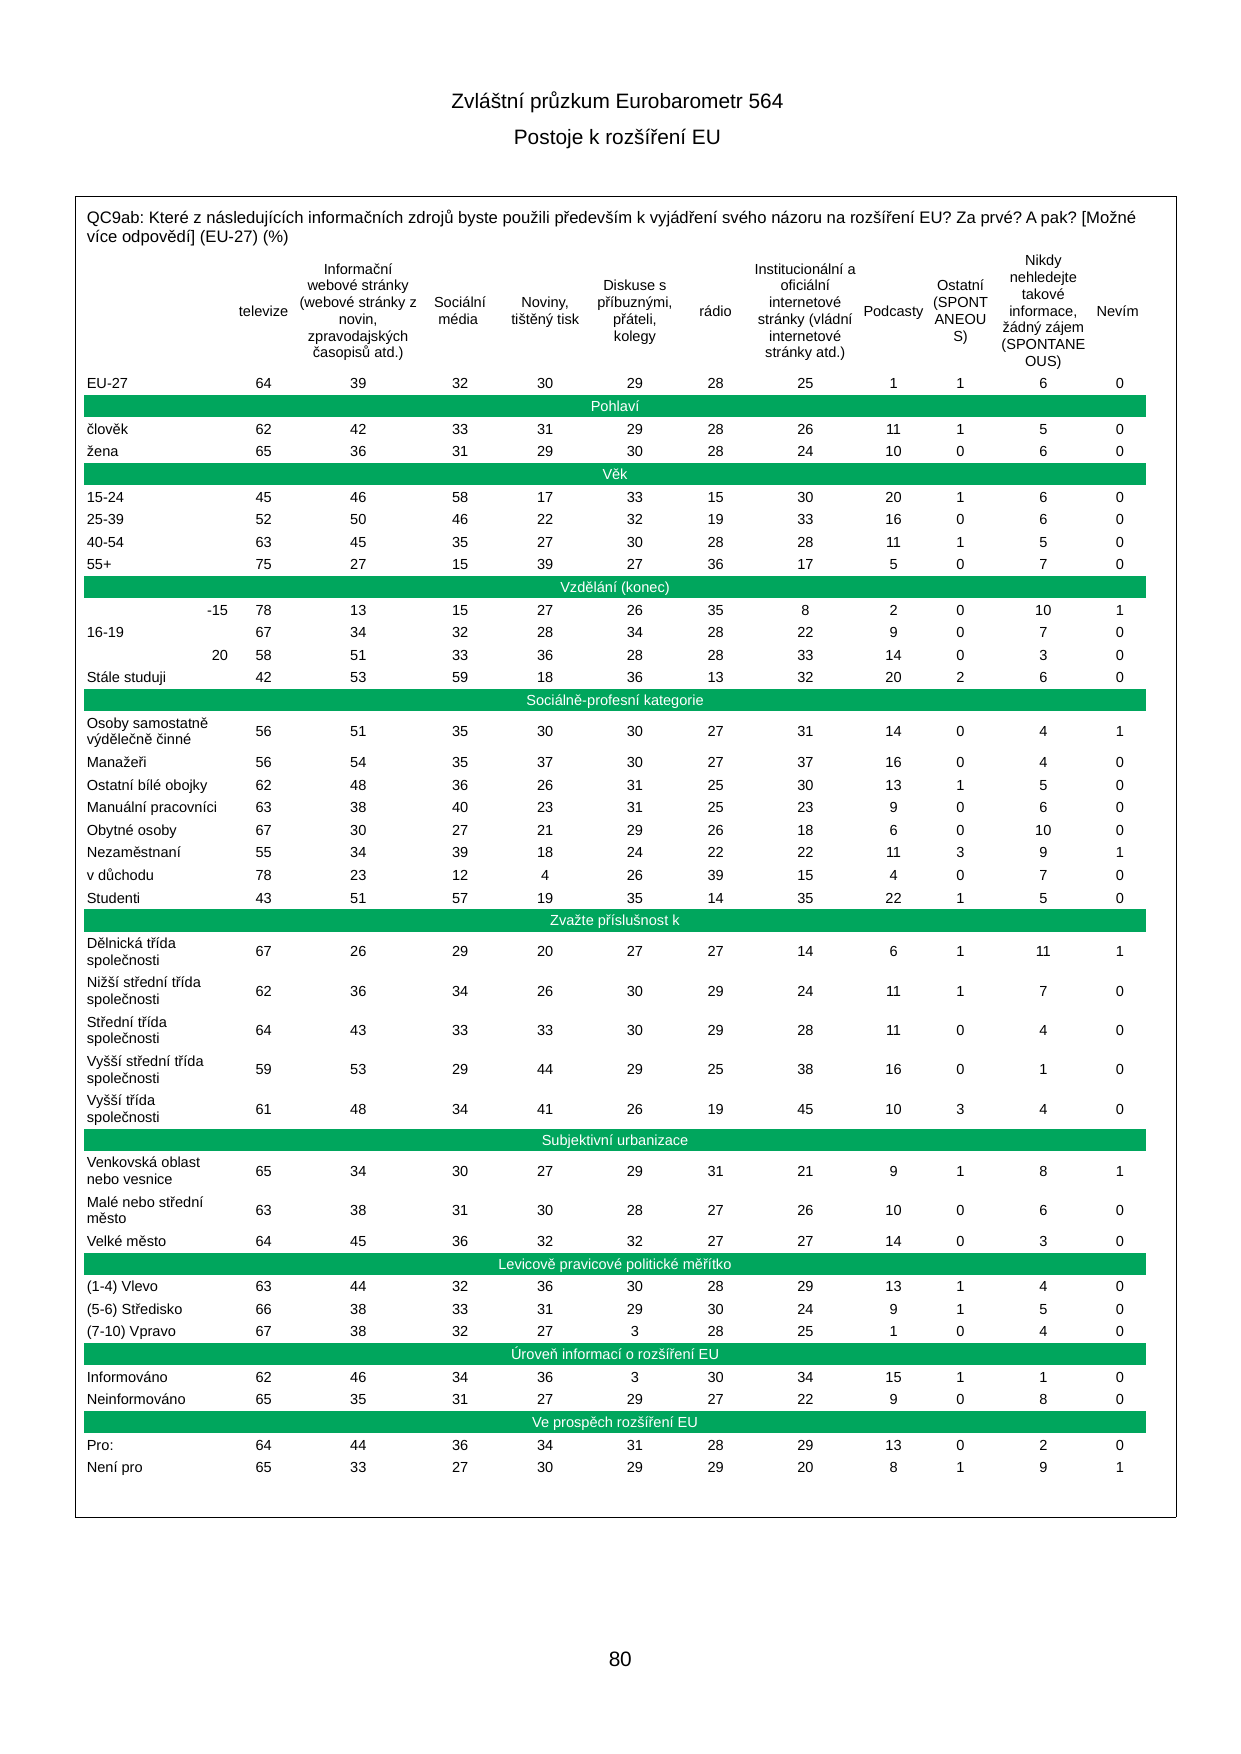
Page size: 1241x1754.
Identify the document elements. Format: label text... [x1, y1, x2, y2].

table_cell 30 [296, 819, 420, 841]
table_cell 2 [859, 598, 927, 621]
table_cell v důchodu [84, 864, 231, 886]
table_cell 50 [296, 508, 420, 531]
table_cell 65 [231, 1151, 296, 1190]
table_cell 0 [1093, 531, 1146, 553]
table_cell 1 [928, 531, 993, 553]
table_cell (5-6) Středisko [84, 1298, 231, 1320]
table_cell 0 [1093, 1298, 1146, 1320]
table_cell 7 [993, 621, 1093, 643]
table_cell 43 [231, 886, 296, 909]
table_cell 0 [1093, 666, 1146, 689]
table_cell 24 [751, 971, 859, 1010]
table_cell 20 [500, 932, 590, 971]
table_cell 10 [859, 1089, 927, 1128]
table_cell 63 [231, 1275, 296, 1298]
table_cell 11 [859, 841, 927, 864]
table_cell 22 [751, 621, 859, 643]
table_cell 33 [296, 1456, 420, 1478]
table_cell 5 [993, 886, 1093, 909]
table_cell 27 [500, 1151, 590, 1190]
table_cell 0 [928, 711, 993, 751]
table_cell 59 [231, 1050, 296, 1089]
table_cell 9 [859, 1388, 927, 1411]
table_cell 20 [751, 1456, 859, 1478]
table_cell 14 [859, 711, 927, 751]
table_cell 11 [859, 1010, 927, 1050]
table_cell 1 [993, 1365, 1093, 1388]
table_cell 33 [751, 508, 859, 531]
table_cell (1-4) Vlevo [84, 1275, 231, 1298]
table_cell Stále studuji [84, 666, 231, 689]
table_cell 1 [1093, 932, 1146, 971]
table_cell 27 [590, 553, 679, 576]
table_cell 30 [590, 1010, 679, 1050]
table_cell 8 [993, 1151, 1093, 1190]
table_cell 1 [928, 418, 993, 440]
table_cell 0 [928, 864, 993, 886]
table_cell 34 [296, 841, 420, 864]
table_cell 16-19 [84, 621, 231, 643]
table_cell 34 [420, 1089, 500, 1128]
table_cell 0 [928, 644, 993, 666]
table_cell 15 [420, 598, 500, 621]
table_cell 29 [590, 372, 679, 395]
table_cell 29 [590, 1151, 679, 1190]
table_cell 25 [751, 372, 859, 395]
table_cell 62 [231, 1365, 296, 1388]
table_cell 0 [1093, 553, 1146, 576]
table_cell 28 [680, 418, 751, 440]
table_cell 6 [993, 1190, 1093, 1230]
table_cell 5 [859, 553, 927, 576]
table_cell 0 [1093, 1050, 1146, 1089]
table_cell 0 [1093, 508, 1146, 531]
table_cell 36 [500, 644, 590, 666]
table_cell 28 [590, 644, 679, 666]
table_cell 35 [590, 886, 679, 909]
table_cell 36 [420, 1230, 500, 1252]
table_cell 25 [751, 1320, 859, 1343]
table_cell 2 [993, 1433, 1093, 1456]
table_cell 29 [420, 1050, 500, 1089]
table_cell 0 [1093, 864, 1146, 886]
table_cell 27 [680, 1230, 751, 1252]
table_cell 6 [993, 485, 1093, 508]
table_cell 10 [993, 819, 1093, 841]
table_cell 0 [1093, 971, 1146, 1010]
table_cell Vzdělání (konec) [84, 576, 1146, 598]
table_cell Studenti [84, 886, 231, 909]
table_cell 29 [680, 1456, 751, 1478]
table_cell 28 [680, 1320, 751, 1343]
table_cell 16 [859, 751, 927, 773]
table_cell Ostatní (SPONTANEOUS) [928, 249, 993, 372]
table_cell 67 [231, 932, 296, 971]
table_cell 33 [420, 1010, 500, 1050]
table_cell 1 [859, 1320, 927, 1343]
table_cell 6 [993, 796, 1093, 818]
table_cell 26 [751, 1190, 859, 1230]
table_cell 9 [993, 1456, 1093, 1478]
table_cell 4 [859, 864, 927, 886]
table_cell 29 [680, 1010, 751, 1050]
table_cell 1 [928, 886, 993, 909]
table_cell 29 [590, 819, 679, 841]
table_cell 34 [420, 971, 500, 1010]
table_cell 22 [859, 886, 927, 909]
table_cell Podcasty [859, 249, 927, 372]
table_cell 27 [751, 1230, 859, 1252]
table_cell 13 [859, 1433, 927, 1456]
table_cell 14 [859, 644, 927, 666]
table_cell 41 [500, 1089, 590, 1128]
table_cell Sociální média [420, 249, 500, 372]
table_cell 9 [859, 796, 927, 818]
table_cell 29 [590, 418, 679, 440]
table_cell 3 [993, 1230, 1093, 1252]
table_cell 32 [590, 508, 679, 531]
table_cell 36 [296, 971, 420, 1010]
table_cell 6 [859, 932, 927, 971]
table_cell 39 [500, 553, 590, 576]
table_cell 20 [84, 644, 231, 666]
table_cell 10 [993, 598, 1093, 621]
table_cell 40 [420, 796, 500, 818]
table_cell Manuální pracovníci [84, 796, 231, 818]
table_cell 34 [751, 1365, 859, 1388]
table_cell 5 [993, 418, 1093, 440]
table_cell 26 [680, 819, 751, 841]
table_cell 75 [231, 553, 296, 576]
table_cell 5 [993, 531, 1093, 553]
table_cell 0 [928, 1230, 993, 1252]
table_cell Nižší střední třída společnosti [84, 971, 231, 1010]
table_cell 29 [420, 932, 500, 971]
table_cell 1 [928, 1275, 993, 1298]
table_cell 27 [500, 1388, 590, 1411]
table_cell 56 [231, 751, 296, 773]
table_cell 6 [859, 819, 927, 841]
table_cell 23 [751, 796, 859, 818]
table_cell Obytné osoby [84, 819, 231, 841]
table_cell 30 [500, 711, 590, 751]
table_cell 0 [1093, 1320, 1146, 1343]
table_cell 34 [420, 1365, 500, 1388]
table_cell 0 [928, 621, 993, 643]
table_cell 29 [751, 1275, 859, 1298]
table_cell 27 [680, 711, 751, 751]
table_cell 28 [590, 1190, 679, 1230]
table_cell 64 [231, 1010, 296, 1050]
table_cell 4 [993, 1089, 1093, 1128]
table_cell 28 [680, 621, 751, 643]
table_cell 29 [590, 1456, 679, 1478]
table_cell 36 [500, 1275, 590, 1298]
table_cell 13 [859, 1275, 927, 1298]
table_cell 0 [928, 1190, 993, 1230]
table_cell 22 [751, 841, 859, 864]
table_cell 0 [1093, 886, 1146, 909]
table_cell 14 [680, 886, 751, 909]
table_cell 0 [1093, 644, 1146, 666]
table_cell 53 [296, 666, 420, 689]
table_cell 32 [420, 372, 500, 395]
table_cell 28 [751, 1010, 859, 1050]
table_cell 48 [296, 1089, 420, 1128]
table_cell 21 [751, 1151, 859, 1190]
table_cell 0 [1093, 1190, 1146, 1230]
table_cell 0 [1093, 819, 1146, 841]
table_cell 46 [420, 508, 500, 531]
table_cell 22 [500, 508, 590, 531]
table_cell Diskuse s příbuznými, přáteli, kolegy [590, 249, 679, 372]
table_cell 9 [859, 1151, 927, 1190]
table_cell rádio [680, 249, 751, 372]
table_cell 0 [1093, 773, 1146, 796]
table_cell 62 [231, 971, 296, 1010]
table_cell 15-24 [84, 485, 231, 508]
table_cell 0 [1093, 1010, 1146, 1050]
table_cell televize [231, 249, 296, 372]
table_cell 3 [590, 1365, 679, 1388]
table_cell Levicově pravicové politické měřítko [84, 1253, 1146, 1275]
table_cell 38 [296, 1298, 420, 1320]
table_cell 35 [296, 1388, 420, 1411]
table_cell 39 [680, 864, 751, 886]
table_cell 1 [928, 1365, 993, 1388]
table_cell 26 [296, 932, 420, 971]
table_cell 3 [928, 1089, 993, 1128]
table_cell 4 [993, 1010, 1093, 1050]
table_cell 45 [751, 1089, 859, 1128]
table_cell 24 [590, 841, 679, 864]
table_cell 14 [859, 1230, 927, 1252]
table_cell 63 [231, 796, 296, 818]
table_cell 67 [231, 819, 296, 841]
table_cell 30 [680, 1365, 751, 1388]
table_cell Vyšší střední třída společnosti [84, 1050, 231, 1089]
table_cell 45 [296, 531, 420, 553]
table_cell 0 [1093, 751, 1146, 773]
table_cell 36 [500, 1365, 590, 1388]
table_cell 30 [590, 711, 679, 751]
table_cell 32 [420, 1275, 500, 1298]
table_cell 34 [296, 621, 420, 643]
table_cell 1 [928, 1456, 993, 1478]
table_cell 56 [231, 711, 296, 751]
table_cell 28 [680, 372, 751, 395]
table_cell 30 [590, 751, 679, 773]
table_cell 54 [296, 751, 420, 773]
table_cell 14 [751, 932, 859, 971]
table_cell 0 [1093, 1089, 1146, 1128]
table_cell 30 [500, 372, 590, 395]
table_cell 51 [296, 711, 420, 751]
table_cell Velké město [84, 1230, 231, 1252]
table_cell 57 [420, 886, 500, 909]
table_cell 65 [231, 440, 296, 463]
table_cell 44 [500, 1050, 590, 1089]
table_cell 35 [751, 886, 859, 909]
table_cell 29 [590, 1298, 679, 1320]
table_cell Ve prospěch rozšíření EU [84, 1411, 1146, 1433]
table_cell 9 [859, 1298, 927, 1320]
table_cell Pro: [84, 1433, 231, 1456]
table_cell 15 [680, 485, 751, 508]
table_cell 29 [680, 971, 751, 1010]
table_cell 29 [751, 1433, 859, 1456]
table_cell 33 [420, 644, 500, 666]
table_cell 7 [993, 971, 1093, 1010]
table_cell 67 [231, 1320, 296, 1343]
table_cell Malé nebo střední město [84, 1190, 231, 1230]
table_cell 27 [680, 932, 751, 971]
table_cell 64 [231, 1230, 296, 1252]
table_cell 42 [231, 666, 296, 689]
table_cell 8 [859, 1456, 927, 1478]
table_cell 4 [500, 864, 590, 886]
table_cell 27 [590, 932, 679, 971]
table_cell 0 [928, 751, 993, 773]
table_cell 0 [1093, 1433, 1146, 1456]
table_cell 30 [590, 440, 679, 463]
table_cell 33 [590, 485, 679, 508]
table_cell 63 [231, 1190, 296, 1230]
table_cell 1 [928, 773, 993, 796]
table_cell 28 [680, 644, 751, 666]
table_cell 28 [680, 1433, 751, 1456]
table_cell 38 [296, 1320, 420, 1343]
table_cell 48 [296, 773, 420, 796]
table_cell 4 [993, 711, 1093, 751]
table_cell 1 [1093, 1456, 1146, 1478]
table_cell 43 [296, 1010, 420, 1050]
table_cell 11 [859, 531, 927, 553]
table_cell Subjektivní urbanizace [84, 1129, 1146, 1151]
table_cell 0 [928, 508, 993, 531]
table_cell 2 [928, 666, 993, 689]
table_cell 23 [500, 796, 590, 818]
table_cell 58 [231, 644, 296, 666]
table_cell 28 [680, 1275, 751, 1298]
table_cell Informační webové stránky (webové stránky z novin, zpravodajských časopisů atd.) [296, 249, 420, 372]
table_cell 65 [231, 1456, 296, 1478]
table_cell 30 [500, 1456, 590, 1478]
table_cell 15 [420, 553, 500, 576]
table_cell 16 [859, 508, 927, 531]
table_cell 36 [296, 440, 420, 463]
table_cell 31 [751, 711, 859, 751]
table_cell 36 [590, 666, 679, 689]
table_cell 23 [296, 864, 420, 886]
table_cell Osoby samostatně výdělečně činné [84, 711, 231, 751]
table_cell 19 [680, 508, 751, 531]
table_cell 1 [993, 1050, 1093, 1089]
table_cell 0 [1093, 796, 1146, 818]
table_cell 28 [680, 531, 751, 553]
table_cell 51 [296, 886, 420, 909]
table_cell 3 [590, 1320, 679, 1343]
table_cell 30 [680, 1298, 751, 1320]
table_cell 8 [993, 1388, 1093, 1411]
table_cell 37 [500, 751, 590, 773]
table_cell 31 [500, 418, 590, 440]
table_cell 7 [993, 553, 1093, 576]
table_cell 1 [928, 932, 993, 971]
table_cell 9 [993, 841, 1093, 864]
table_cell 38 [296, 796, 420, 818]
table_cell 31 [420, 440, 500, 463]
table_cell 39 [420, 841, 500, 864]
table_cell 45 [296, 1230, 420, 1252]
table_cell 27 [420, 1456, 500, 1478]
table_cell 0 [928, 1320, 993, 1343]
table_cell Venkovská oblast nebo vesnice [84, 1151, 231, 1190]
table_cell 0 [1093, 418, 1146, 440]
table_cell 15 [859, 1365, 927, 1388]
table_cell 1 [928, 372, 993, 395]
table_cell 1 [928, 485, 993, 508]
table_cell 0 [928, 819, 993, 841]
table_cell 32 [420, 621, 500, 643]
table_cell 30 [751, 773, 859, 796]
table_cell 55+ [84, 553, 231, 576]
table_cell 0 [1093, 485, 1146, 508]
table_cell 30 [420, 1151, 500, 1190]
table_cell 36 [680, 553, 751, 576]
table_cell Není pro [84, 1456, 231, 1478]
table_cell 8 [751, 598, 859, 621]
table_cell 65 [231, 1388, 296, 1411]
table_cell 1 [928, 1151, 993, 1190]
table_cell 0 [928, 1433, 993, 1456]
table_cell 36 [420, 773, 500, 796]
table_cell 6 [993, 440, 1093, 463]
table_cell 31 [590, 1433, 679, 1456]
table_cell 30 [590, 1275, 679, 1298]
table_cell 10 [859, 440, 927, 463]
table_cell (7-10) Vpravo [84, 1320, 231, 1343]
table_cell 20 [859, 485, 927, 508]
table_cell 19 [680, 1089, 751, 1128]
table_cell Ostatní bílé obojky [84, 773, 231, 796]
table_cell 0 [1093, 372, 1146, 395]
table_cell 22 [751, 1388, 859, 1411]
table_cell 25-39 [84, 508, 231, 531]
table_cell 27 [296, 553, 420, 576]
table_cell 29 [590, 1388, 679, 1411]
table_cell 26 [751, 418, 859, 440]
table_cell 21 [500, 819, 590, 841]
table_cell 0 [928, 440, 993, 463]
table_cell 17 [500, 485, 590, 508]
table_cell 29 [500, 440, 590, 463]
table_cell -15 [84, 598, 231, 621]
table_cell Nezaměstnaní [84, 841, 231, 864]
table_cell 34 [296, 1151, 420, 1190]
table_cell 0 [928, 1010, 993, 1050]
table_cell 30 [590, 971, 679, 1010]
table_cell 31 [590, 773, 679, 796]
table_cell 30 [500, 1190, 590, 1230]
table_cell 0 [1093, 621, 1146, 643]
table_cell 39 [296, 372, 420, 395]
table_cell 31 [680, 1151, 751, 1190]
table_cell 28 [500, 621, 590, 643]
table_cell 11 [859, 418, 927, 440]
table_cell 25 [680, 1050, 751, 1089]
table_cell 78 [231, 598, 296, 621]
table_cell 5 [993, 773, 1093, 796]
table_cell 1 [859, 372, 927, 395]
table_cell 27 [680, 1190, 751, 1230]
table_cell 38 [296, 1190, 420, 1230]
table_cell Úroveň informací o rozšíření EU [84, 1343, 1146, 1365]
table_cell 1 [1093, 1151, 1146, 1190]
table_cell 4 [993, 1320, 1093, 1343]
table_cell 6 [993, 372, 1093, 395]
table_cell 28 [751, 531, 859, 553]
table_cell 27 [680, 751, 751, 773]
table_cell 30 [590, 531, 679, 553]
table_cell 35 [420, 531, 500, 553]
table_cell 6 [993, 666, 1093, 689]
table_cell 31 [590, 796, 679, 818]
table_cell 44 [296, 1433, 420, 1456]
table_cell 46 [296, 485, 420, 508]
table_cell 13 [296, 598, 420, 621]
table_cell 13 [680, 666, 751, 689]
table_cell 33 [751, 644, 859, 666]
table_cell 0 [928, 796, 993, 818]
table_cell 33 [500, 1010, 590, 1050]
table_cell 10 [859, 1190, 927, 1230]
table_cell 22 [680, 841, 751, 864]
table_cell 31 [500, 1298, 590, 1320]
table_cell 25 [680, 796, 751, 818]
table_cell 26 [500, 971, 590, 1010]
table_cell 18 [751, 819, 859, 841]
table_cell 0 [928, 553, 993, 576]
table_cell Vyšší třída společnosti [84, 1089, 231, 1128]
table_cell 34 [590, 621, 679, 643]
table_cell 32 [500, 1230, 590, 1252]
table_cell 26 [590, 864, 679, 886]
table_cell 66 [231, 1298, 296, 1320]
table_cell 52 [231, 508, 296, 531]
table_cell 31 [420, 1190, 500, 1230]
table_cell 17 [751, 553, 859, 576]
table_cell 1 [1093, 841, 1146, 864]
table_cell 55 [231, 841, 296, 864]
table_cell 0 [1093, 1275, 1146, 1298]
table_cell 19 [500, 886, 590, 909]
table_cell 6 [993, 508, 1093, 531]
table_cell 12 [420, 864, 500, 886]
table_cell 32 [751, 666, 859, 689]
table_cell 28 [680, 440, 751, 463]
table_cell Noviny, tištěný tisk [500, 249, 590, 372]
table_cell 51 [296, 644, 420, 666]
table_cell 32 [420, 1320, 500, 1343]
table_cell Nikdy nehledejte takové informace, žádný zájem (SPONTANEOUS) [993, 249, 1093, 372]
table_cell Institucionální a oficiální internetové stránky (vládní internetové stránky atd.) [751, 249, 859, 372]
table_cell 5 [993, 1298, 1093, 1320]
table_cell 0 [1093, 1365, 1146, 1388]
table_cell 58 [420, 485, 500, 508]
table_cell 61 [231, 1089, 296, 1128]
table_cell 36 [420, 1433, 500, 1456]
table_cell 4 [993, 1275, 1093, 1298]
table_cell 46 [296, 1365, 420, 1388]
table_cell 0 [1093, 1388, 1146, 1411]
table_cell 26 [500, 773, 590, 796]
table_cell 18 [500, 841, 590, 864]
table_cell 0 [928, 598, 993, 621]
table_cell žena [84, 440, 231, 463]
table_cell Manažeři [84, 751, 231, 773]
table_cell 34 [500, 1433, 590, 1456]
table_cell 11 [993, 932, 1093, 971]
table_cell 78 [231, 864, 296, 886]
table_cell 16 [859, 1050, 927, 1089]
table_cell člověk [84, 418, 231, 440]
table_cell 45 [231, 485, 296, 508]
table_cell 37 [751, 751, 859, 773]
table_cell 29 [590, 1050, 679, 1089]
table_cell 33 [420, 1298, 500, 1320]
table_cell 24 [751, 440, 859, 463]
table_cell 38 [751, 1050, 859, 1089]
table_cell 0 [1093, 440, 1146, 463]
table_cell 0 [928, 1388, 993, 1411]
table_cell 27 [500, 531, 590, 553]
table_cell 15 [751, 864, 859, 886]
table_cell 26 [590, 1089, 679, 1128]
table_cell 25 [680, 773, 751, 796]
table_cell Nevím [1093, 249, 1146, 372]
table_cell [84, 249, 231, 372]
table_cell 64 [231, 372, 296, 395]
table_header QC9ab: Které z následujících informačních zdrojů byste použili především k vyjádření svého názoru na rozšíření EU? Za prvé? A pak? [Možné více odpovědí] (EU-27) (%) [84, 205, 1146, 249]
table_cell 0 [928, 1050, 993, 1089]
table_cell 11 [859, 971, 927, 1010]
table_cell 1 [928, 1298, 993, 1320]
table_cell 7 [993, 864, 1093, 886]
table_cell Pohlaví [84, 395, 1146, 417]
table_cell 1 [1093, 711, 1146, 751]
table_cell 20 [859, 666, 927, 689]
table_cell EU-27 [84, 372, 231, 395]
table_cell Sociálně-profesní kategorie [84, 689, 1146, 711]
table_cell 0 [1093, 1230, 1146, 1252]
table_cell 62 [231, 418, 296, 440]
table_cell 3 [928, 841, 993, 864]
table_cell 27 [680, 1388, 751, 1411]
table_cell 62 [231, 773, 296, 796]
table_cell 59 [420, 666, 500, 689]
table_cell 27 [500, 1320, 590, 1343]
table_cell 1 [1093, 598, 1146, 621]
table_cell 31 [420, 1388, 500, 1411]
table_cell Neinformováno [84, 1388, 231, 1411]
table_cell Zvažte příslušnost k [84, 909, 1146, 932]
table_cell 26 [590, 598, 679, 621]
table_cell 64 [231, 1433, 296, 1456]
table_cell 32 [590, 1230, 679, 1252]
table_cell 27 [420, 819, 500, 841]
table_cell 44 [296, 1275, 420, 1298]
table_cell Střední třída společnosti [84, 1010, 231, 1050]
table_cell 24 [751, 1298, 859, 1320]
table_cell Dělnická třída společnosti [84, 932, 231, 971]
table_cell 33 [420, 418, 500, 440]
table_cell 27 [500, 598, 590, 621]
table_cell 40-54 [84, 531, 231, 553]
table_cell 18 [500, 666, 590, 689]
table_cell Informováno [84, 1365, 231, 1388]
table_cell 13 [859, 773, 927, 796]
table_cell 35 [680, 598, 751, 621]
table_cell 67 [231, 621, 296, 643]
table_cell 35 [420, 751, 500, 773]
table_cell 3 [993, 644, 1093, 666]
table_cell 53 [296, 1050, 420, 1089]
table_cell 9 [859, 621, 927, 643]
table_cell 4 [993, 751, 1093, 773]
table_cell Věk [84, 463, 1146, 485]
table_cell 1 [928, 971, 993, 1010]
table_cell 63 [231, 531, 296, 553]
table_cell 30 [751, 485, 859, 508]
table_cell 35 [420, 711, 500, 751]
table_cell 42 [296, 418, 420, 440]
